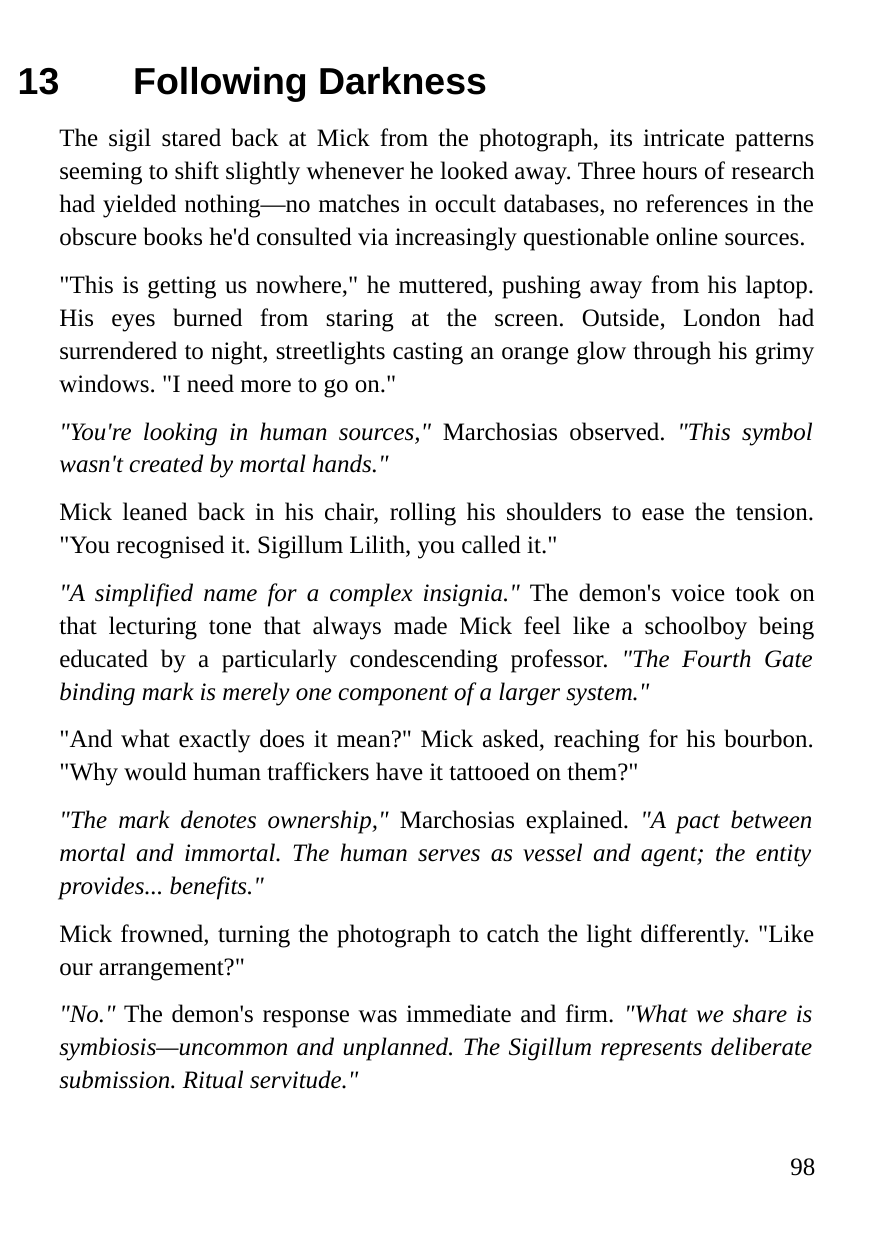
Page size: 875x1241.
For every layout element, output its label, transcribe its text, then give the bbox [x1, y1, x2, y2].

text "And what exactly does it mean?" Mick asked, reaching for his bourbon. "Why would human traffickers have it tattooed on them?" [59, 724, 815, 786]
text "A simplified name for a complex insignia." The demon's voice took on that lecturing tone that always made Mick feel like a schoolboy being educated by a particularly condescending professor. "The Fourth Gate binding mark is merely one component of a larger system." [59, 578, 815, 706]
text Mick leaned back in his chair, rolling his shoulders to ease the tension. "You recognised it. Sigillum Lilith, you called it." [59, 497, 815, 559]
text "This is getting us nowhere," he muttered, pushing away from his laptop. His eyes burned from staring at the screen. Outside, London had surrendered to night, streetlights casting an orange glow through his grimy windows. "I need more to go on." [59, 270, 815, 398]
subtitle Following Darkness [59, 59, 815, 102]
text "The mark denotes ownership," Marchosias explained. "A pact between mortal and immortal. The human serves as vessel and agent; the entity provides... benefits." [59, 805, 815, 900]
text "No." The demon's response was immediate and firm. "What we share is symbiosis—uncommon and unplanned. The Sigillum represents deliberate submission. Ritual servitude." [59, 999, 815, 1094]
text The sigil stared back at Mick from the photograph, its intricate patterns seeming to shift slightly whenever he looked away. Three hours of research had yielded nothing—no matches in occult databases, no references in the obscure books he'd consulted via increasingly questionable online sources. [59, 123, 815, 251]
text "You're looking in human sources," Marchosias observed. "This symbol wasn't created by mortal hands." [59, 417, 815, 478]
text Mick frowned, turning the photograph to catch the light differently. "Like our arrangement?" [59, 919, 815, 981]
